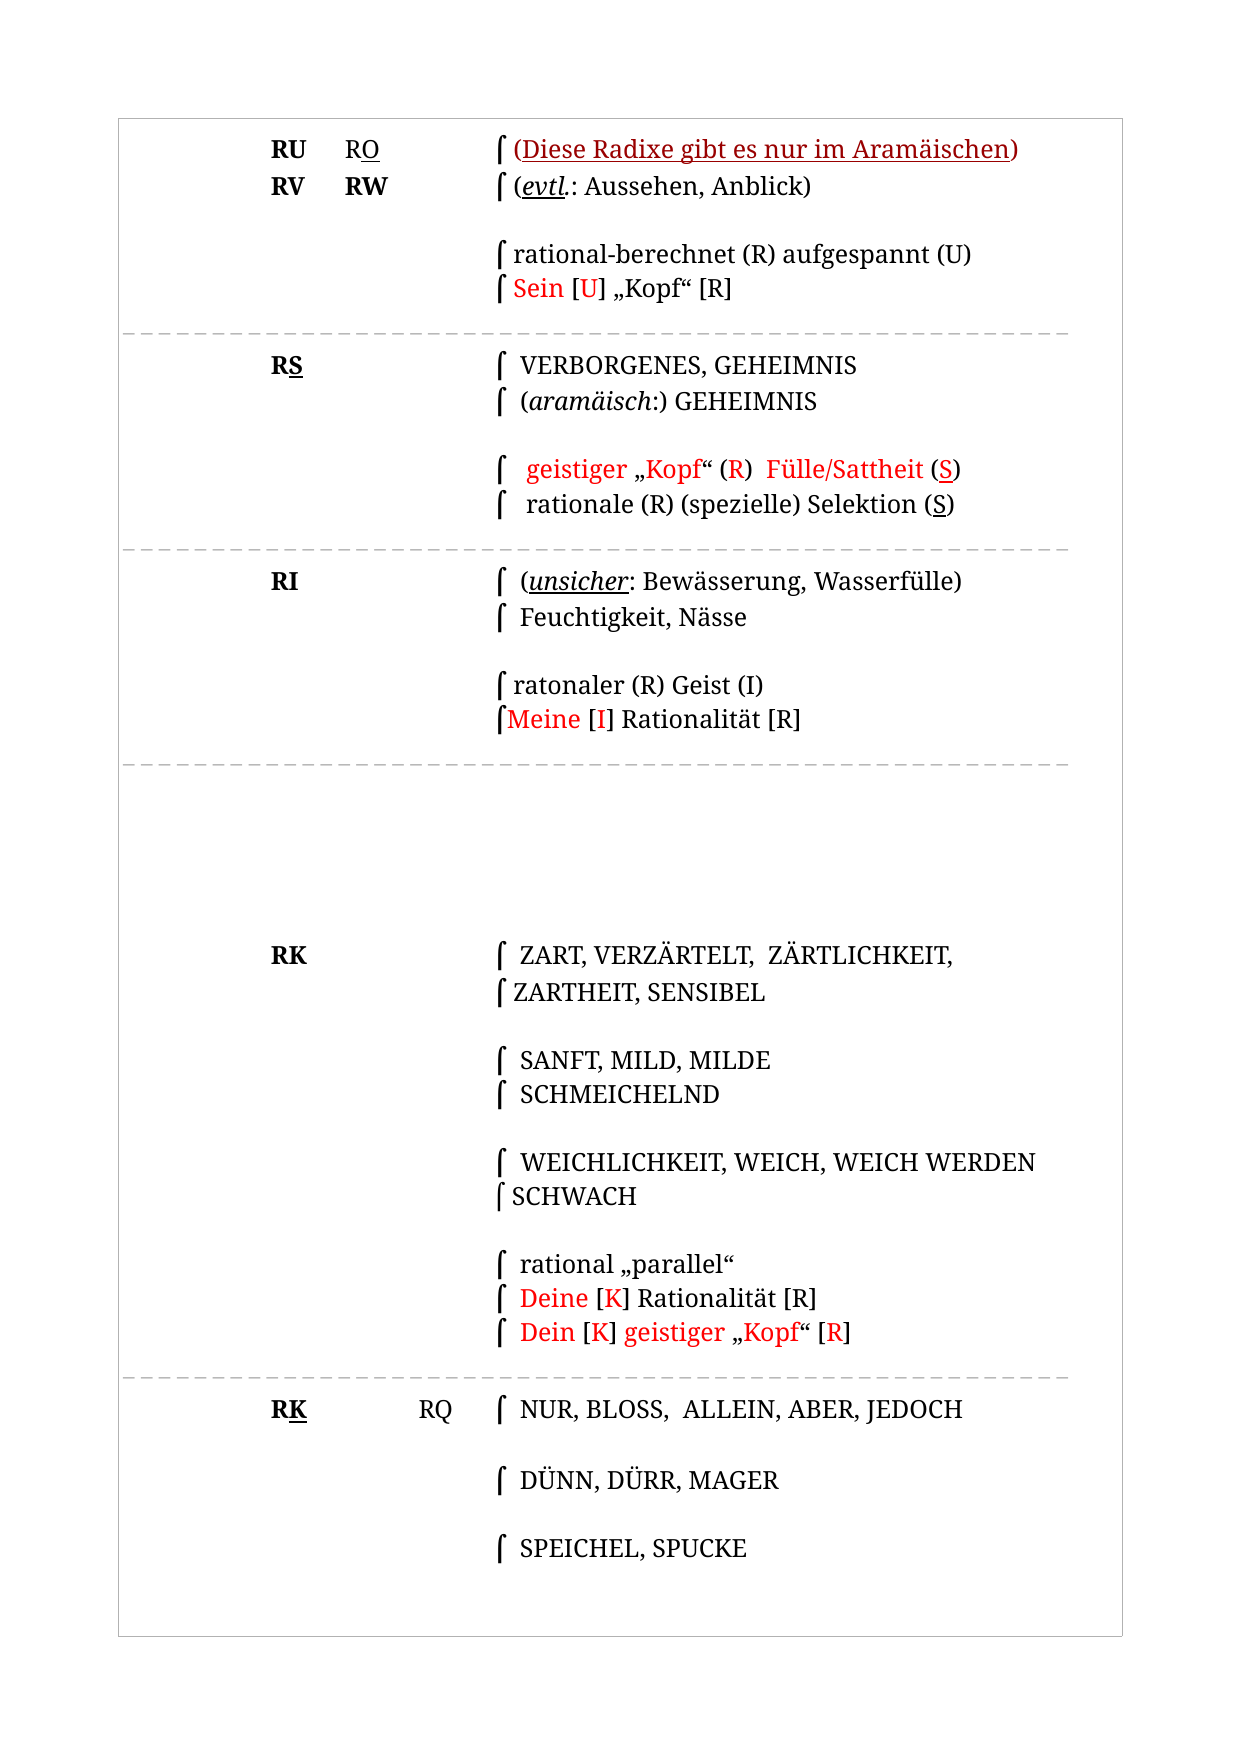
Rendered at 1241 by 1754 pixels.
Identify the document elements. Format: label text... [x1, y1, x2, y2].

text ⌠ SCHMEICHELND [123, 1076, 1117, 1111]
text 300 qr RK RQ ⌠ NUR, BLOSS, ALLEIN, ABER, JEDOCH [123, 1383, 1117, 1428]
text ⌠ (aramäisch:) GEHEIMNIS [123, 384, 1117, 418]
text ⌠ Deine [K] Rationalität [R] [123, 1281, 1117, 1315]
text _ _ _ _ _ _ _ _ _ _ _ _ _ _ _ _ _ _ _ _ _ _ _ _ _ _ _ _ _ _ _ _ _ _ _ _ _ _ _ _ _ _ _ _ _ _ _ _ _ _ _ _ _ [123, 1349, 1117, 1383]
text ⌠ Dein [K] geistiger „Kopf“ [R] [123, 1315, 1117, 1349]
text RV RW ⌠ (evtl.: Aussehen, Anblick) [123, 168, 1117, 202]
text _ _ _ _ _ _ _ _ _ _ _ _ _ _ _ _ _ _ _ _ _ _ _ _ _ _ _ _ _ _ _ _ _ _ _ _ _ _ _ _ _ _ _ _ _ _ _ _ _ _ _ _ _ [123, 736, 1117, 770]
text ⌠ rational „parallel“ [123, 1247, 1117, 1281]
text _ _ _ _ _ _ _ _ _ _ _ _ _ _ _ _ _ _ _ _ _ _ _ _ _ _ _ _ _ _ _ _ _ _ _ _ _ _ _ _ _ _ _ _ _ _ _ _ _ _ _ _ _ 207 zr RS ⌠ VERBORGENES, GEHEIMNIS [123, 304, 1117, 384]
text ⌠ Sein [U] „Kopf“ [R] [123, 271, 1117, 304]
text ⌠ WEICHLICHKEIT, WEICH, WEICH WERDEN [123, 1144, 1117, 1179]
text 220 Kr RK ⌠ ZART, VERZÄRTELT, ZÄRTLICHKEIT, [123, 929, 1117, 974]
text ⌠ geistiger „Kopf“ (R) Fülle/Sattheit (S) [123, 452, 1117, 486]
text ⌠ ZARTHEIT, SENSIBEL [123, 974, 1117, 1008]
text ⌠ DÜNN, DÜRR, MAGER [123, 1462, 1117, 1497]
text ⌠ rational-berechnet (R) aufgespannt (U) [123, 236, 1117, 271]
text ⌠Meine [I] Rationalität [R] [123, 702, 1117, 736]
text _ _ _ _ _ _ _ _ _ _ _ _ _ _ _ _ _ _ _ _ _ _ _ _ _ _ _ _ _ _ _ _ _ _ _ _ _ _ _ _ _ _ _ _ _ _ _ _ _ _ _ _ _ [123, 520, 1117, 554]
text ⌠ SCHWACH [123, 1179, 1117, 1247]
text 210 yr RI ⌠ (unsicher: Bewässerung, Wasserfülle) [123, 554, 1117, 600]
text ⌠ ratonaler (R) Geist (I) [123, 668, 1117, 702]
text 206 wr RU RO ⌠ (Diese Radixe gibt es nur im Aramäischen) [123, 123, 1117, 168]
text ⌠ SPEICHEL, SPUCKE [123, 1531, 1117, 1565]
text ⌠ SANFT, MILD, MILDE [123, 1042, 1117, 1076]
text ⌠ rationale (R) (spezielle) Selektion (S) [123, 486, 1117, 520]
text ⌠ Feuchtigkeit, Nässe [123, 600, 1117, 634]
